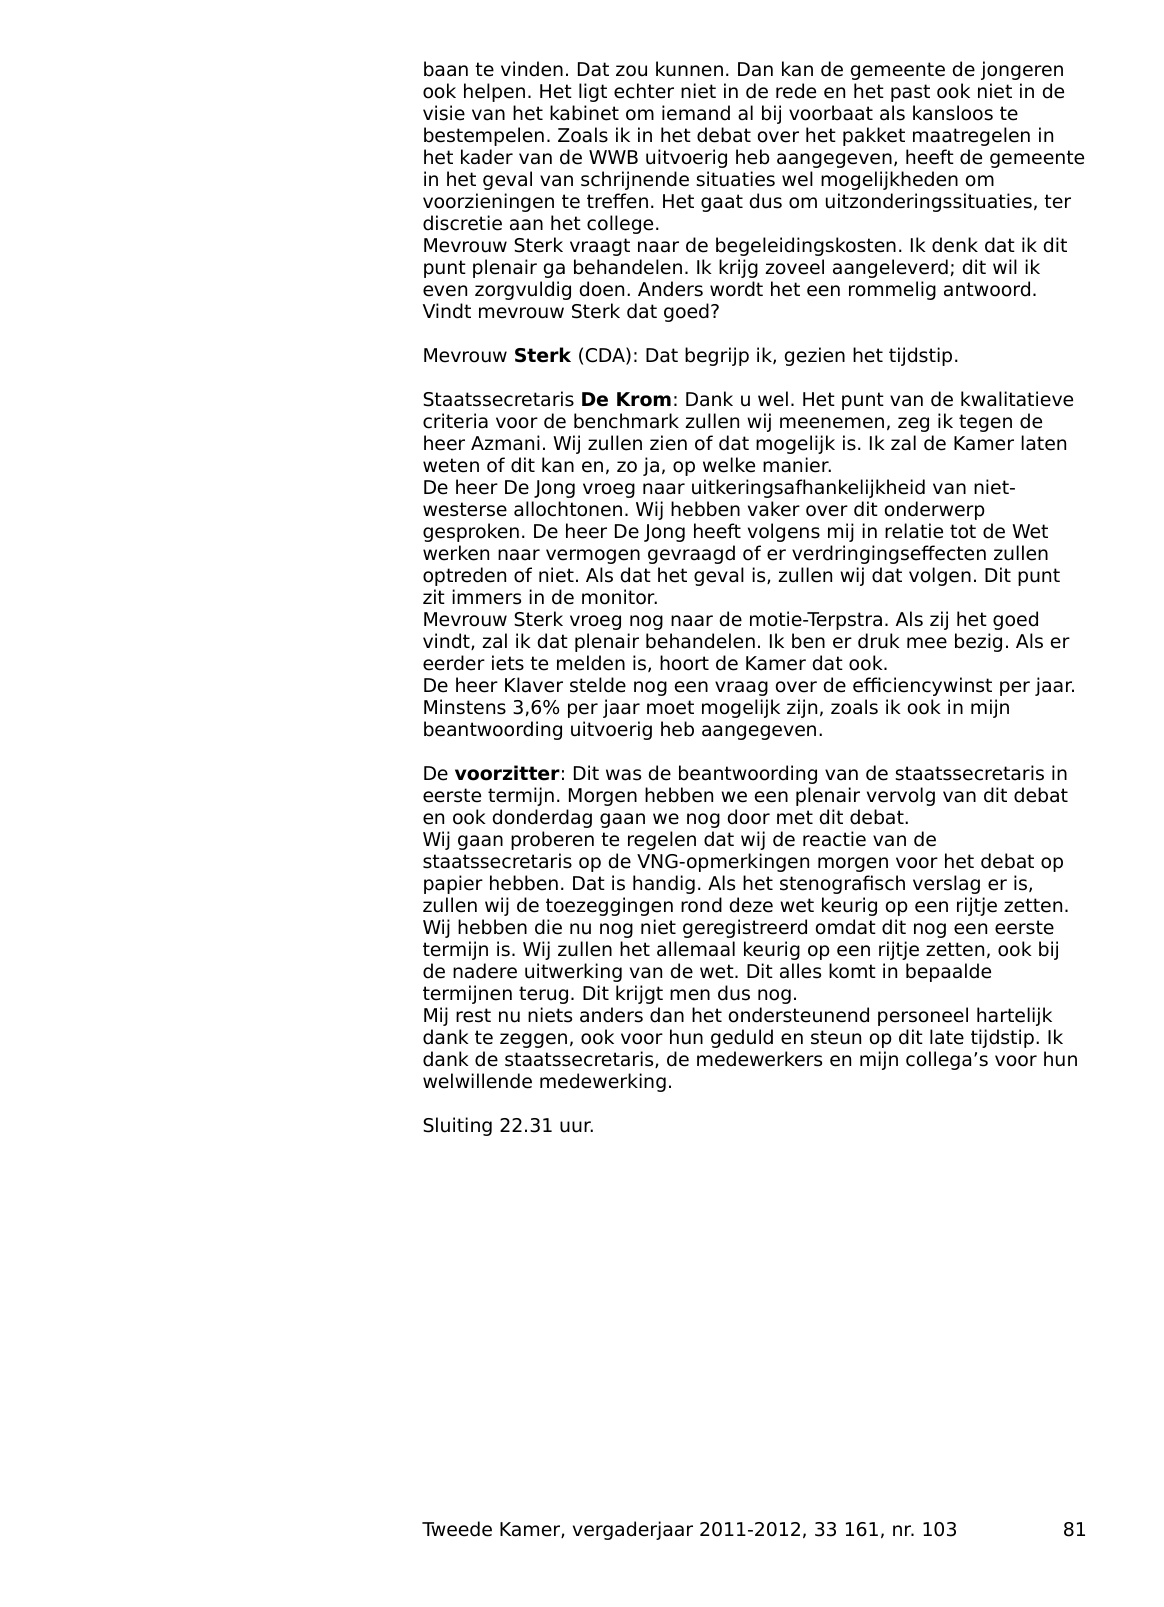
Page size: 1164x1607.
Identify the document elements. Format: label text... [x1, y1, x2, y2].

text Mij rest nu niets anders dan het ondersteunend personeel hartelijk dank te zeggen, ook voor hun geduld en steun op dit late tijdstip. Ik dank de staatssecretaris, de medewerkers en mijn collega’s voor hun welwillende medewerking. [422, 1005, 1087, 1093]
text Mevrouw Sterk vroeg nog naar de motie-Terpstra. Als zij het goed vindt, zal ik dat plenair behandelen. Ik ben er druk mee bezig. Als er eerder iets te melden is, hoort de Kamer dat ook. [422, 609, 1087, 675]
text Sluiting 22.31 uur. [422, 1115, 1087, 1137]
text Mevrouw Sterk vraagt naar de begeleidingskosten. Ik denk dat ik dit punt plenair ga behandelen. Ik krijg zoveel aangeleverd; dit wil ik even zorgvuldig doen. Anders wordt het een rommelig antwoord. Vindt mevrouw Sterk dat goed? [422, 235, 1087, 323]
text baan te vinden. Dat zou kunnen. Dan kan de gemeente de jongeren ook helpen. Het ligt echter niet in de rede en het past ook niet in de visie van het kabinet om iemand al bij voorbaat als kansloos te bestempelen. Zoals ik in het debat over het pakket maatregelen in het kader van de WWB uitvoerig heb aangegeven, heeft de gemeente in het geval van schrijnende situaties wel mogelijkheden om voorzieningen te treffen. Het gaat dus om uitzonderingssituaties, ter discretie aan het college. [422, 59, 1087, 235]
text De voorzitter: Dit was de beantwoording van de staatssecretaris in eerste termijn. Morgen hebben we een plenair vervolg van dit debat en ook donderdag gaan we nog door met dit debat. [422, 763, 1087, 829]
text Mevrouw Sterk (CDA): Dat begrijp ik, gezien het tijdstip. [422, 345, 1087, 367]
text De heer De Jong vroeg naar uitkeringsafhankelijkheid van niet-westerse allochtonen. Wij hebben vaker over dit onderwerp gesproken. De heer De Jong heeft volgens mij in relatie tot de Wet werken naar vermogen gevraagd of er verdringingseffecten zullen optreden of niet. Als dat het geval is, zullen wij dat volgen. Dit punt zit immers in de monitor. [422, 477, 1087, 609]
text De heer Klaver stelde nog een vraag over de efficiencywinst per jaar. Minstens 3,6% per jaar moet mogelijk zijn, zoals ik ook in mijn beantwoording uitvoerig heb aangegeven. [422, 675, 1087, 741]
text Wij gaan proberen te regelen dat wij de reactie van de staatssecretaris op de VNG-opmerkingen morgen voor het debat op papier hebben. Dat is handig. Als het stenografisch verslag er is, zullen wij de toezeggingen rond deze wet keurig op een rijtje zetten. Wij hebben die nu nog niet geregistreerd omdat dit nog een eerste termijn is. Wij zullen het allemaal keurig op een rijtje zetten, ook bij de nadere uitwerking van de wet. Dit alles komt in bepaalde termijnen terug. Dit krijgt men dus nog. [422, 829, 1087, 1005]
text Staatssecretaris De Krom: Dank u wel. Het punt van de kwalitatieve criteria voor de benchmark zullen wij meenemen, zeg ik tegen de heer Azmani. Wij zullen zien of dat mogelijk is. Ik zal de Kamer laten weten of dit kan en, zo ja, op welke manier. [422, 389, 1087, 477]
